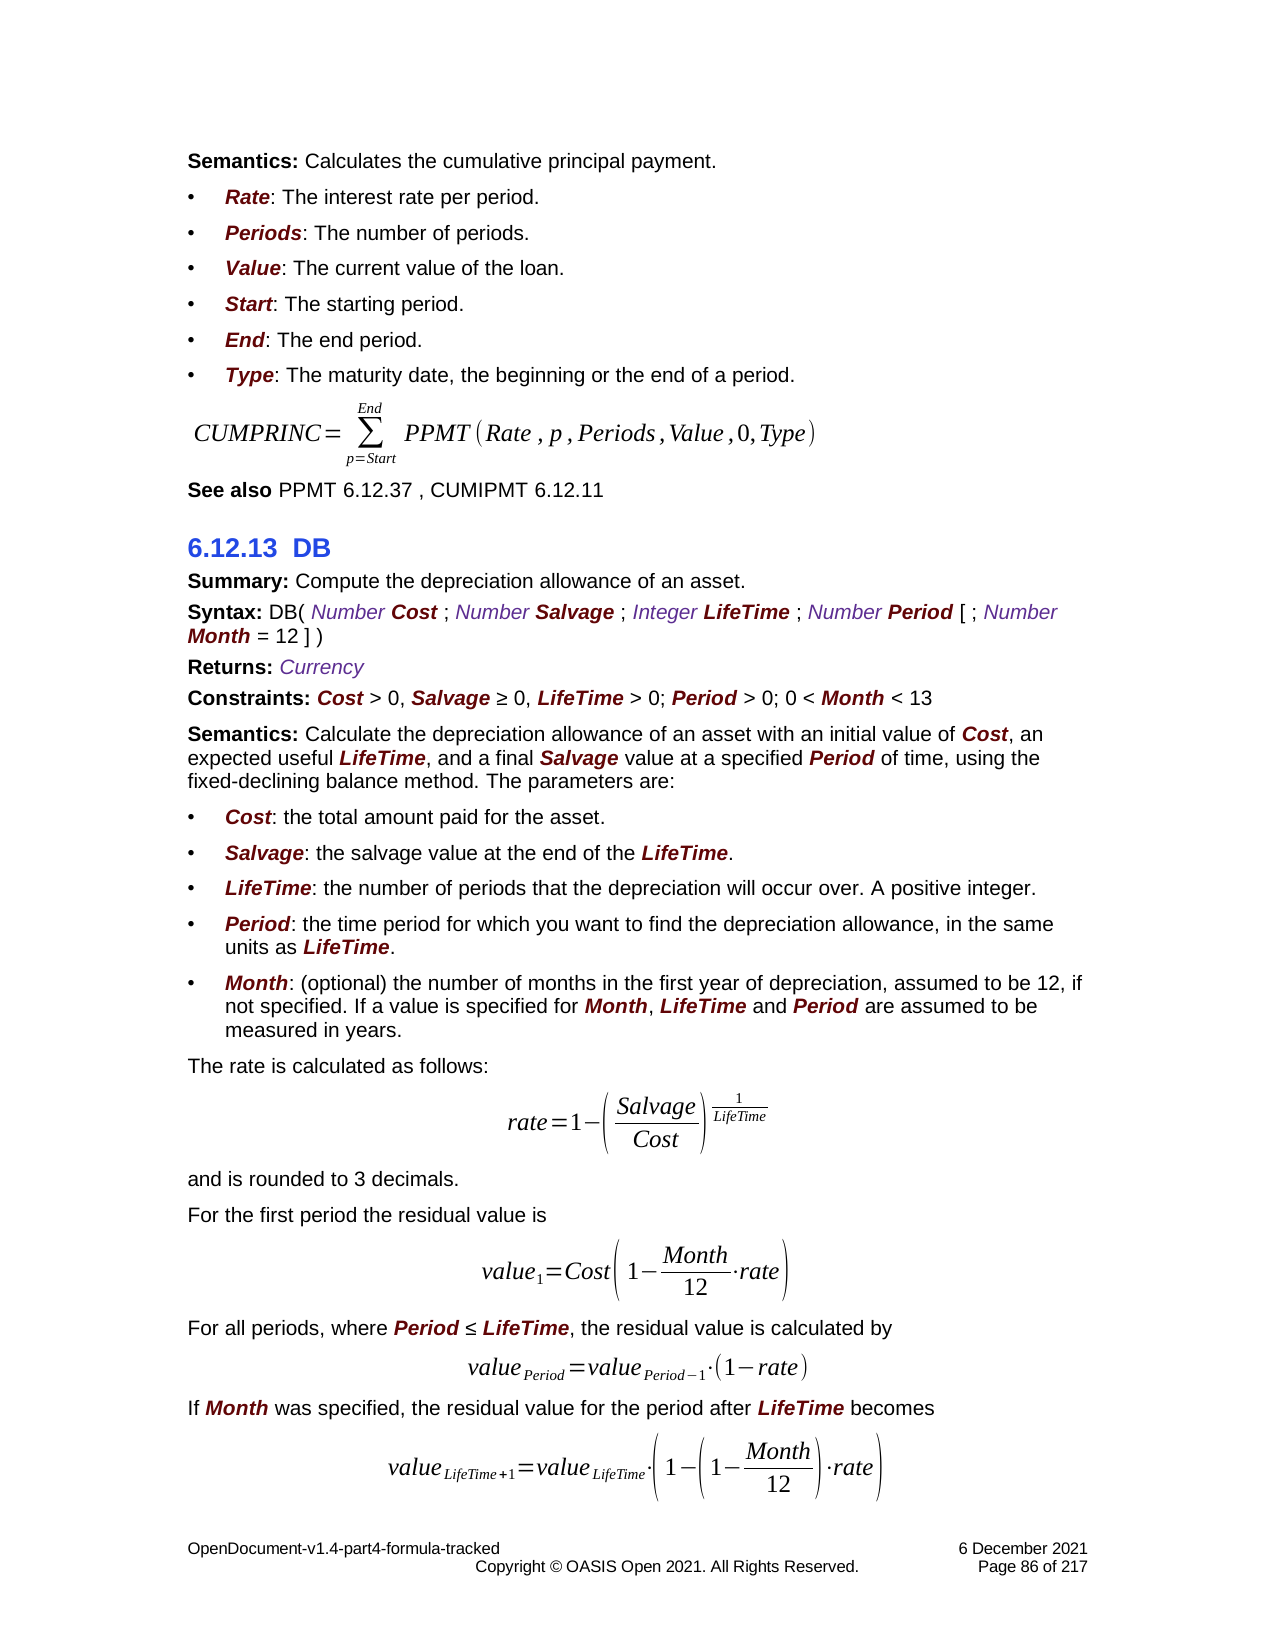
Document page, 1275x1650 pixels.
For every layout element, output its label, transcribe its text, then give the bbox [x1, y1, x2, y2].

list Month: (optional) the number of months in the first year of depreciation, assumed to be 12, if not specified. If a value is specified for Month, LifeTime and Period are assumed to be measured in years. [187, 971, 1088, 1042]
text For all periods, where Period ≤ LifeTime, the residual value is calculated by [187, 1316, 1088, 1340]
list Rate: The interest rate per period. [187, 186, 1088, 209]
text Semantics: Calculate the depreciation allowance of an asset with an initial value of Cost, an expected useful LifeTime, and a final Salvage value at a specified Period of time, using the fixed-declining balance method. The parameters are: [187, 723, 1088, 793]
text Constraints: Cost > 0, Salvage ≥ 0, LifeTime > 0; Period > 0; 0 < Month < 13 [187, 687, 1088, 710]
list Cost: the total amount paid for the asset. [187, 805, 1088, 829]
list Periods: The number of periods. [187, 221, 1088, 245]
subtitle DB [187, 533, 1088, 563]
list Value: The current value of the loan. [187, 257, 1088, 280]
text The rate is calculated as follows: [187, 1054, 1088, 1078]
text Semantics: Calculates the cumulative principal payment. [187, 150, 1088, 173]
text If Month was specified, the residual value for the period after LifeTime becomes [187, 1396, 1088, 1419]
list Start: The starting period. [187, 292, 1088, 316]
text See also PPMT 6.12.37 , CUMIPMT 6.12.11 [187, 479, 1088, 502]
text Returns: Currency [187, 655, 1088, 679]
text Summary: Compute the depreciation allowance of an asset. [187, 569, 1088, 593]
list LifeTime: the number of periods that the depreciation will occur over. A positive integer. [187, 877, 1088, 900]
list Type: The maturity date, the beginning or the end of a period. [187, 364, 1088, 387]
list End: The end period. [187, 328, 1088, 352]
list Salvage: the salvage value at the end of the LifeTime. [187, 841, 1088, 864]
text For the first period the residual value is [187, 1203, 1088, 1227]
list Period: the time period for which you want to find the depreciation allowance, in the same units as LifeTime. [187, 912, 1088, 959]
text and is rounded to 3 decimals. [187, 1168, 1088, 1191]
text Syntax: DB( Number Cost ; Number Salvage ; Integer LifeTime ; Number Period [ ; Number Month = 12 ] ) [187, 601, 1088, 648]
